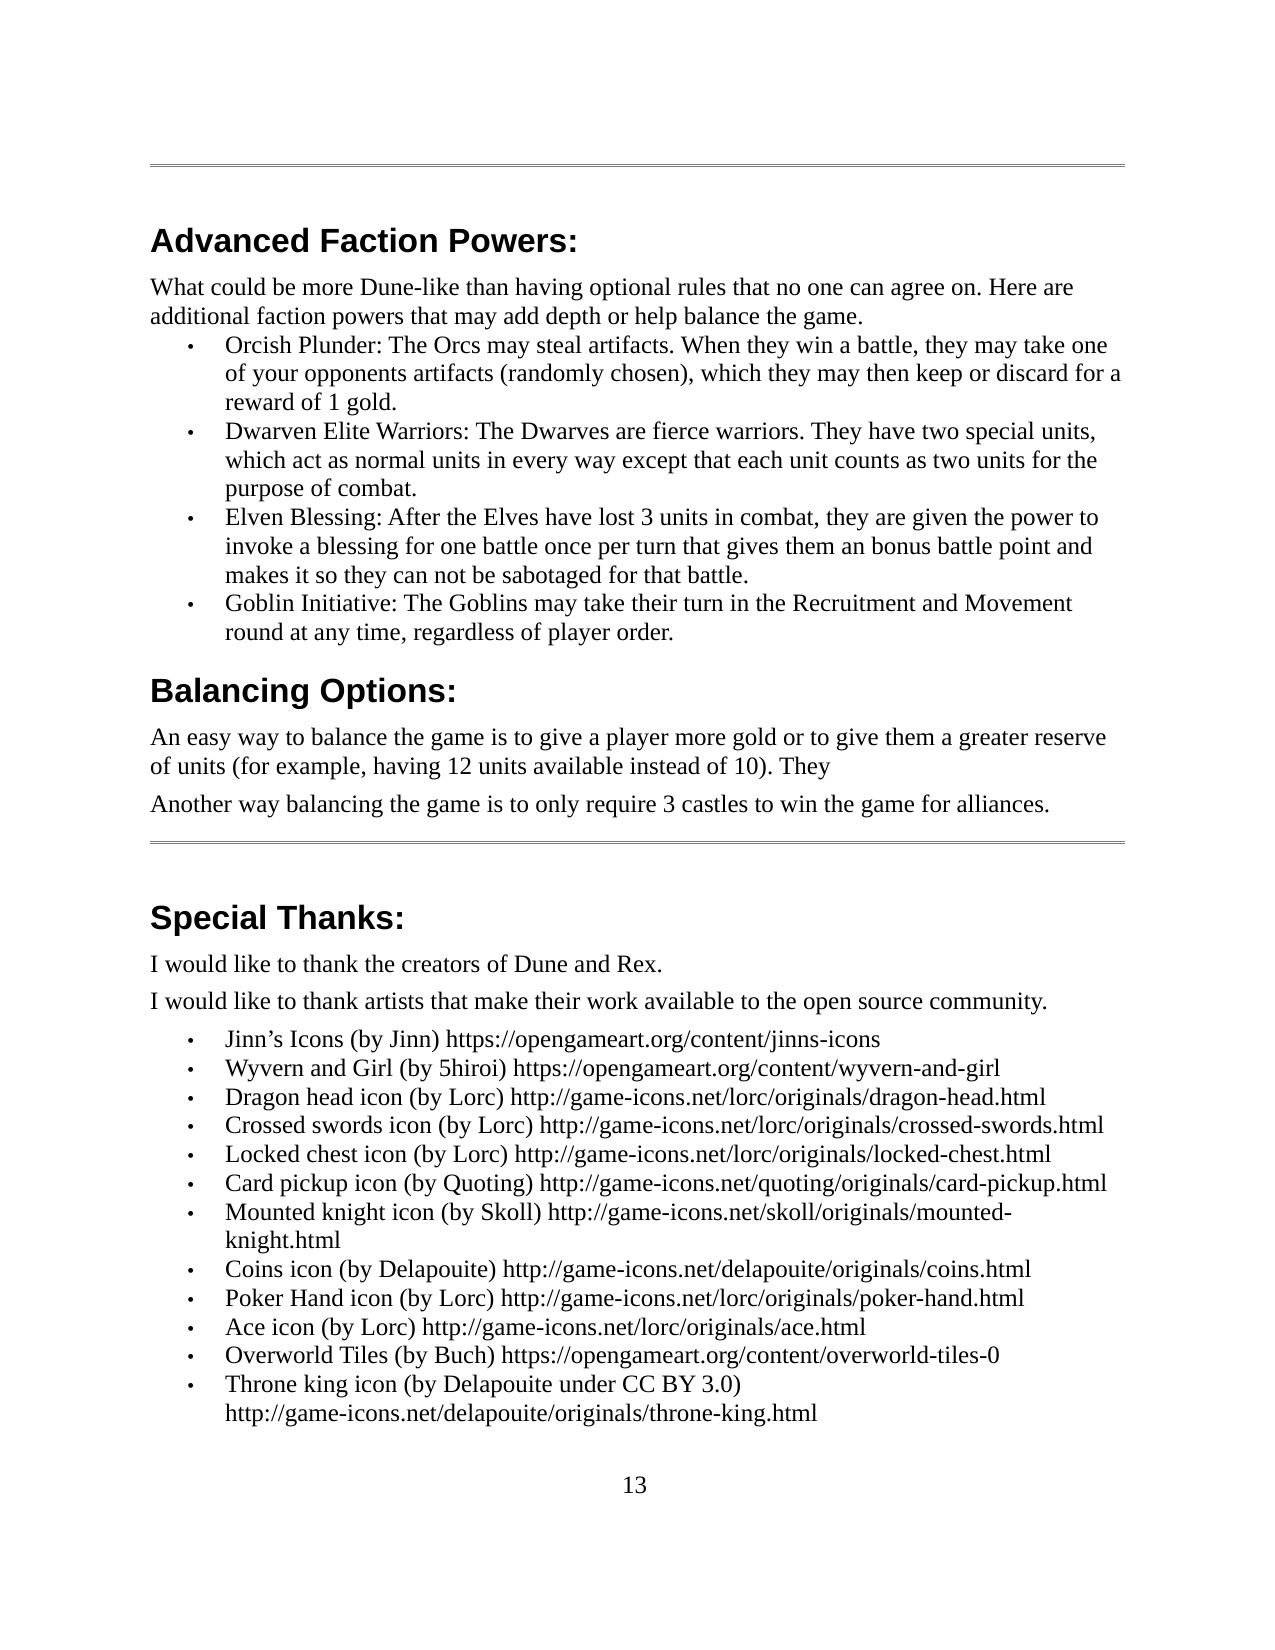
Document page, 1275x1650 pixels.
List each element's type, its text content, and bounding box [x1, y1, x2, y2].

list Poker Hand icon (by Lorc) http://game-icons.net/lorc/originals/poker-hand.html [187, 1283, 1125, 1312]
subtitle Balancing Options: [150, 671, 1125, 710]
list Locked chest icon (by Lorc) http://game-icons.net/lorc/originals/locked-chest.html [187, 1139, 1125, 1168]
list Mounted knight icon (by Skoll) http://game-icons.net/skoll/originals/mounted-knight.html [187, 1197, 1125, 1254]
text I would like to thank the creators of Dune and Rex. [150, 949, 1125, 977]
text I would like to thank artists that make their work available to the open source community. [150, 986, 1125, 1015]
text What could be more Dune-like than having optional rules that no one can agree on. Here are additional faction powers that may add depth or help balance the game. [150, 272, 1125, 330]
list Dragon head icon (by Lorc) http://game-icons.net/lorc/originals/dragon-head.html [187, 1082, 1125, 1110]
list Crossed swords icon (by Lorc) http://game-icons.net/lorc/originals/crossed-swords.html [187, 1110, 1125, 1139]
list Orcish Plunder: The Orcs may steal artifacts. When they win a battle, they may take one of your opponents artifacts (randomly chosen), which they may then keep or discard for a reward of 1 gold. [187, 330, 1125, 416]
list Ace icon (by Lorc) http://game-icons.net/lorc/originals/ace.html [187, 1312, 1125, 1340]
list Goblin Initiative: The Goblins may take their turn in the Recruitment and Movement round at any time, regardless of player order. [187, 588, 1125, 646]
list Jinn’s Icons (by Jinn) https://opengameart.org/content/jinns-icons [187, 1024, 1125, 1053]
subtitle Special Thanks: [150, 897, 1125, 936]
list Coins icon (by Delapouite) http://game-icons.net/delapouite/originals/coins.html [187, 1254, 1125, 1283]
list Dwarven Elite Warriors: The Dwarves are fierce warriors. They have two special units, which act as normal units in every way except that each unit counts as two units for the purpose of combat. [187, 416, 1125, 502]
text An easy way to balance the game is to give a player more gold or to give them a greater reserve of units (for example, having 12 units available instead of 10). They [150, 722, 1125, 780]
list Wyvern and Girl (by 5hiroi) https://opengameart.org/content/wyvern-and-girl [187, 1053, 1125, 1082]
text Another way balancing the game is to only require 3 castles to win the game for alliances. [150, 789, 1125, 817]
subtitle Advanced Faction Powers: [150, 221, 1125, 260]
list Overworld Tiles (by Buch) https://opengameart.org/content/overworld-tiles-0 [187, 1340, 1125, 1369]
list Card pickup icon (by Quoting) http://game-icons.net/quoting/originals/card-pickup.html [187, 1168, 1125, 1197]
list Throne king icon (by Delapouite under CC BY 3.0) http://game-icons.net/delapouite/originals/throne-king.html [187, 1369, 1125, 1427]
list Elven Blessing: After the Elves have lost 3 units in combat, they are given the power to invoke a blessing for one battle once per turn that gives them an bonus battle point and makes it so they can not be sabotaged for that battle. [187, 502, 1125, 588]
